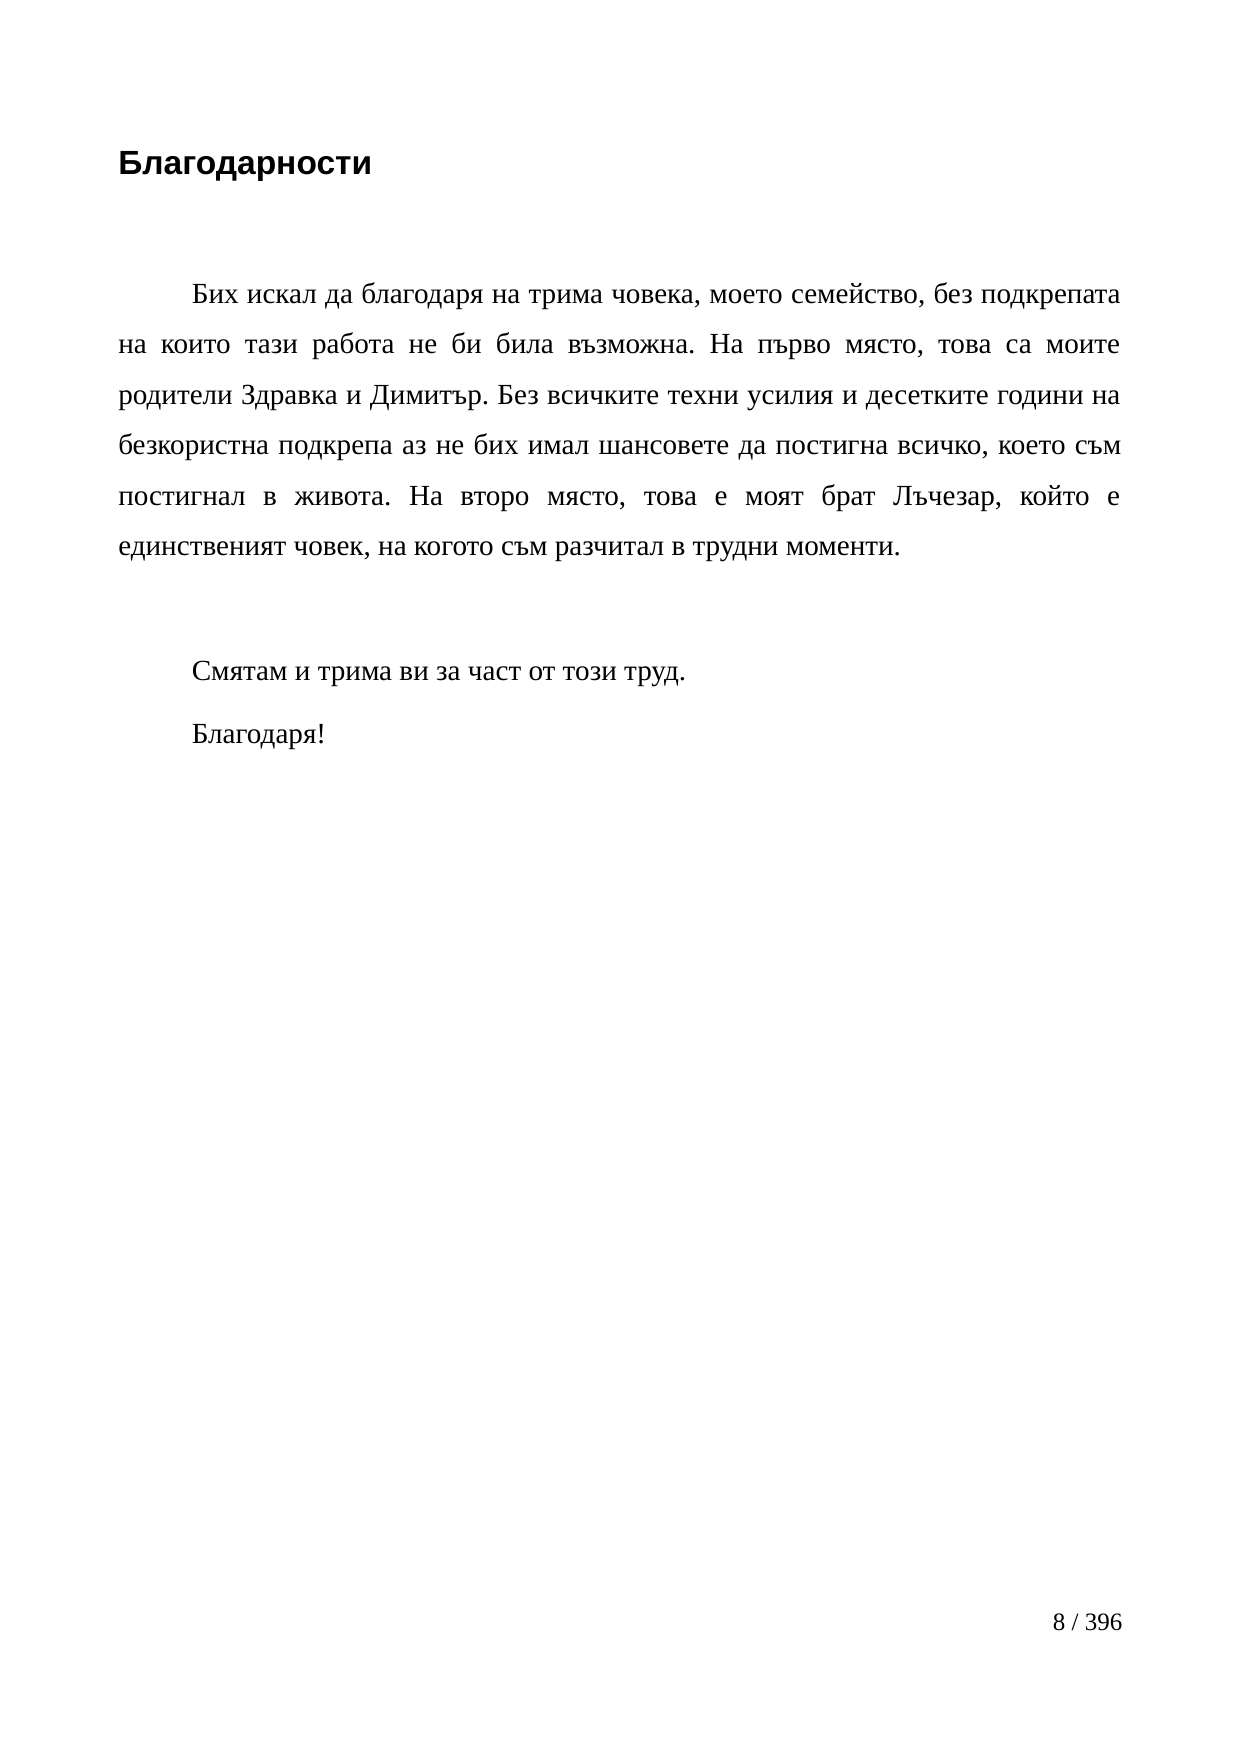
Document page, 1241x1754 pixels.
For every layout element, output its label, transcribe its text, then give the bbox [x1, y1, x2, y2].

subtitle Благодарности [118, 143, 1122, 182]
text Смятам и трима ви за част от този труд. [118, 653, 1122, 687]
text Бих искал да благодаря на трима човека, моето семейство, без подкрепата на които тази работа не би била възможна. На първо място, това са моите родители Здравка и Димитър. Без всичките техни усилия и десетките години на безкористна подкрепа аз не бих имал шансовете да постигна всичко, което съм постигнал в живота. На второ място, това е моят брат Лъчезар, който е единственият човек, на когото съм разчитал в трудни моменти. [118, 276, 1122, 561]
text Благодаря! [118, 716, 1122, 750]
